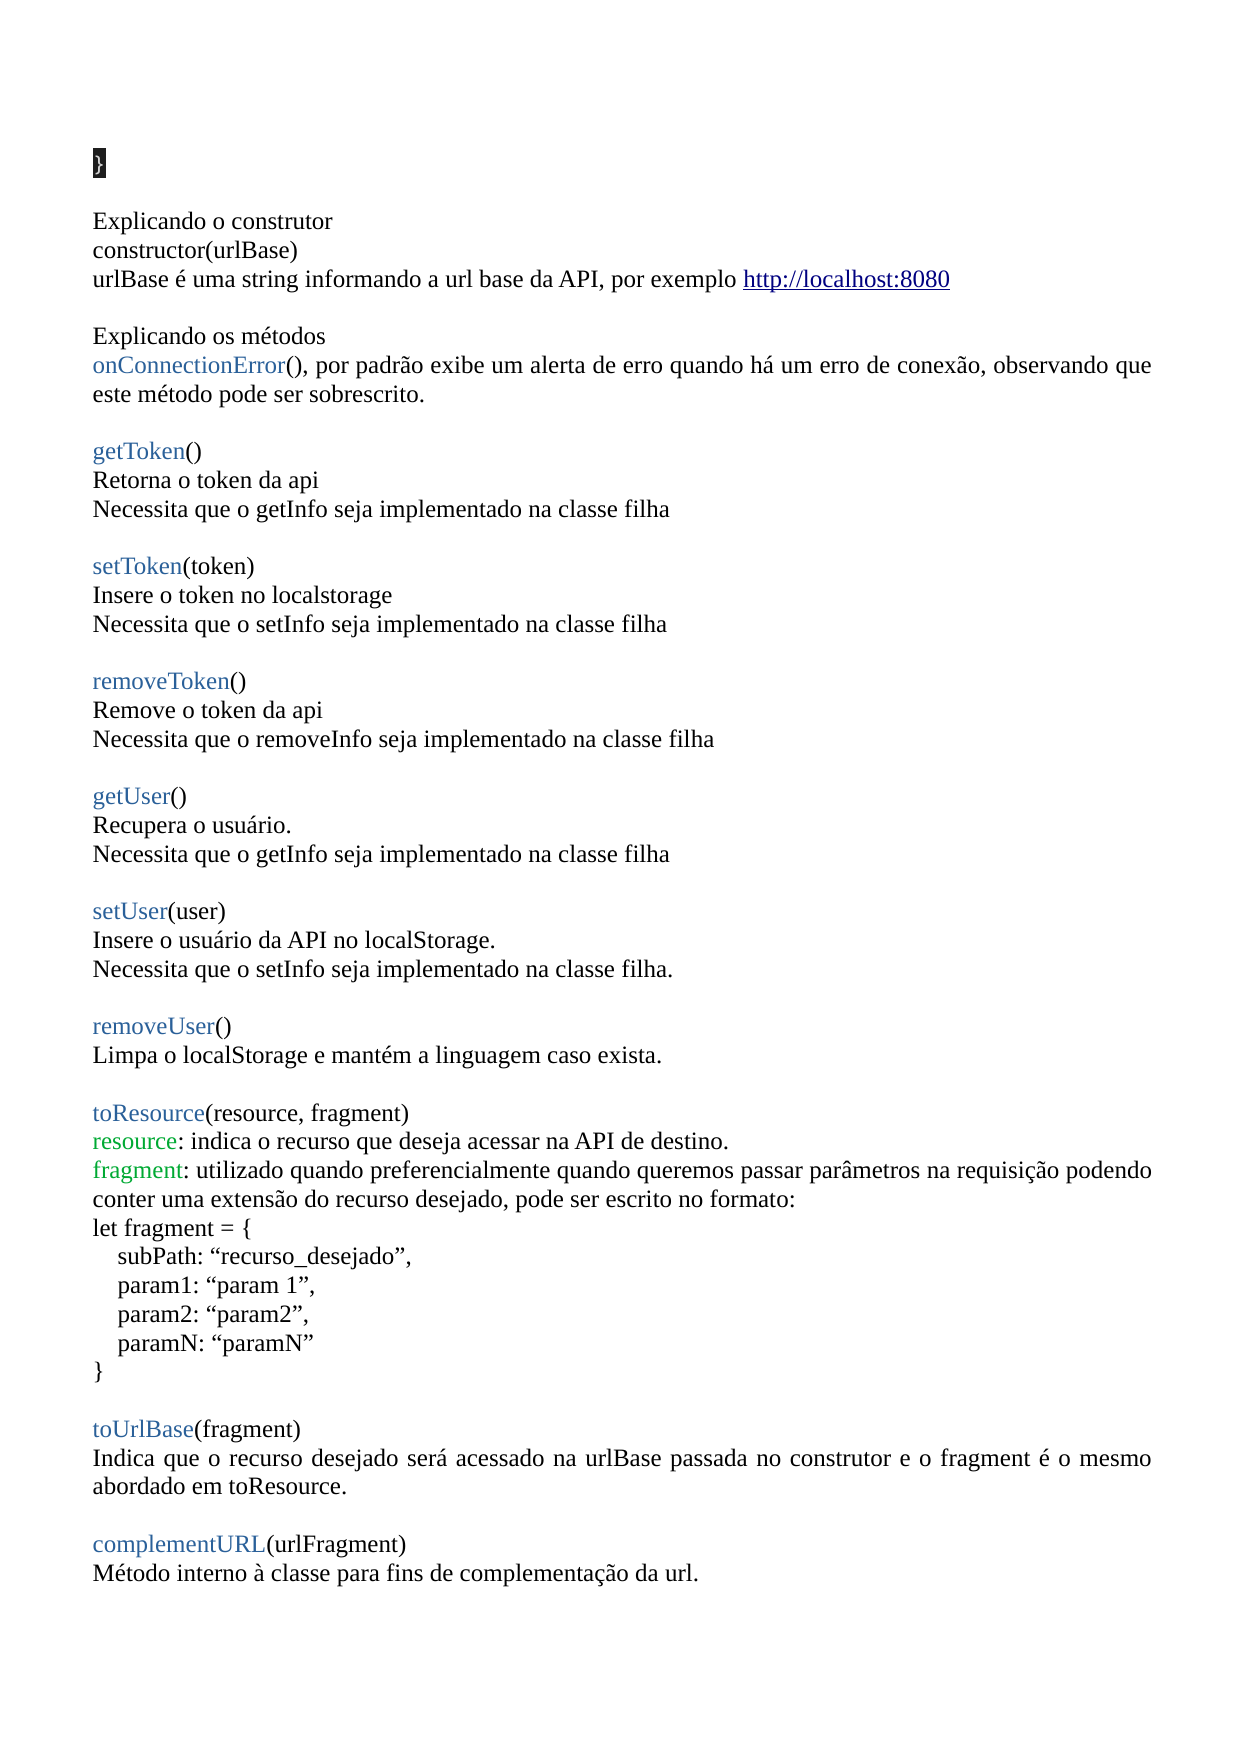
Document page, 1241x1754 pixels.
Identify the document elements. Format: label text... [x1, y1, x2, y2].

text subPath: “recurso_desejado”, [92, 1241, 1152, 1270]
text let fragment = { [92, 1213, 1152, 1241]
text Limpa o localStorage e mantém a linguagem caso exista. [92, 1040, 1152, 1069]
text param2: “param2”, [92, 1299, 1152, 1328]
text complementURL(urlFragment) [92, 1529, 1152, 1558]
text Remove o token da api [92, 695, 1152, 724]
text Insere o usuário da API no localStorage. [92, 925, 1152, 954]
text Insere o token no localstorage [92, 580, 1152, 609]
text } [92, 1356, 1152, 1385]
text Necessita que o getInfo seja implementado na classe filha [92, 494, 1152, 523]
text Método interno à classe para fins de complementação da url. [92, 1558, 1152, 1586]
text removeToken() [92, 666, 1152, 695]
text Explicando os métodos [92, 321, 1152, 350]
text fragment: utilizado quando preferencialmente quando queremos passar parâmetros na requisição podendo conter uma extensão do recurso desejado, pode ser escrito no formato: [92, 1155, 1152, 1213]
text Indica que o recurso desejado será acessado na urlBase passada no construtor e o fragment é o mesmo abordado em toResource. [92, 1443, 1152, 1500]
text Recupera o usuário. [92, 810, 1152, 839]
text removeUser() [92, 1011, 1152, 1040]
text setToken(token) [92, 551, 1152, 580]
text toUrlBase(fragment) [92, 1414, 1152, 1443]
text onConnectionError(), por padrão exibe um alerta de erro quando há um erro de conexão, observando que este método pode ser sobrescrito. [92, 350, 1152, 408]
text } [92, 148, 1152, 178]
text resource: indica o recurso que deseja acessar na API de destino. [92, 1126, 1152, 1155]
text Retorna o token da api [92, 465, 1152, 494]
text setUser(user) [92, 896, 1152, 925]
text toResource(resource, fragment) [92, 1098, 1152, 1126]
text Necessita que o getInfo seja implementado na classe filha [92, 839, 1152, 868]
text getUser() [92, 781, 1152, 810]
text Necessita que o removeInfo seja implementado na classe filha [92, 724, 1152, 753]
text getToken() [92, 436, 1152, 465]
text Necessita que o setInfo seja implementado na classe filha [92, 609, 1152, 638]
text paramN: “paramN” [92, 1328, 1152, 1356]
text Necessita que o setInfo seja implementado na classe filha. [92, 954, 1152, 983]
text Explicando o construtor [92, 206, 1152, 235]
text constructor(urlBase) [92, 235, 1152, 264]
text param1: “param 1”, [92, 1270, 1152, 1299]
text urlBase é uma string informando a url base da API, por exemplo http://localhost:8080 [92, 264, 1152, 293]
